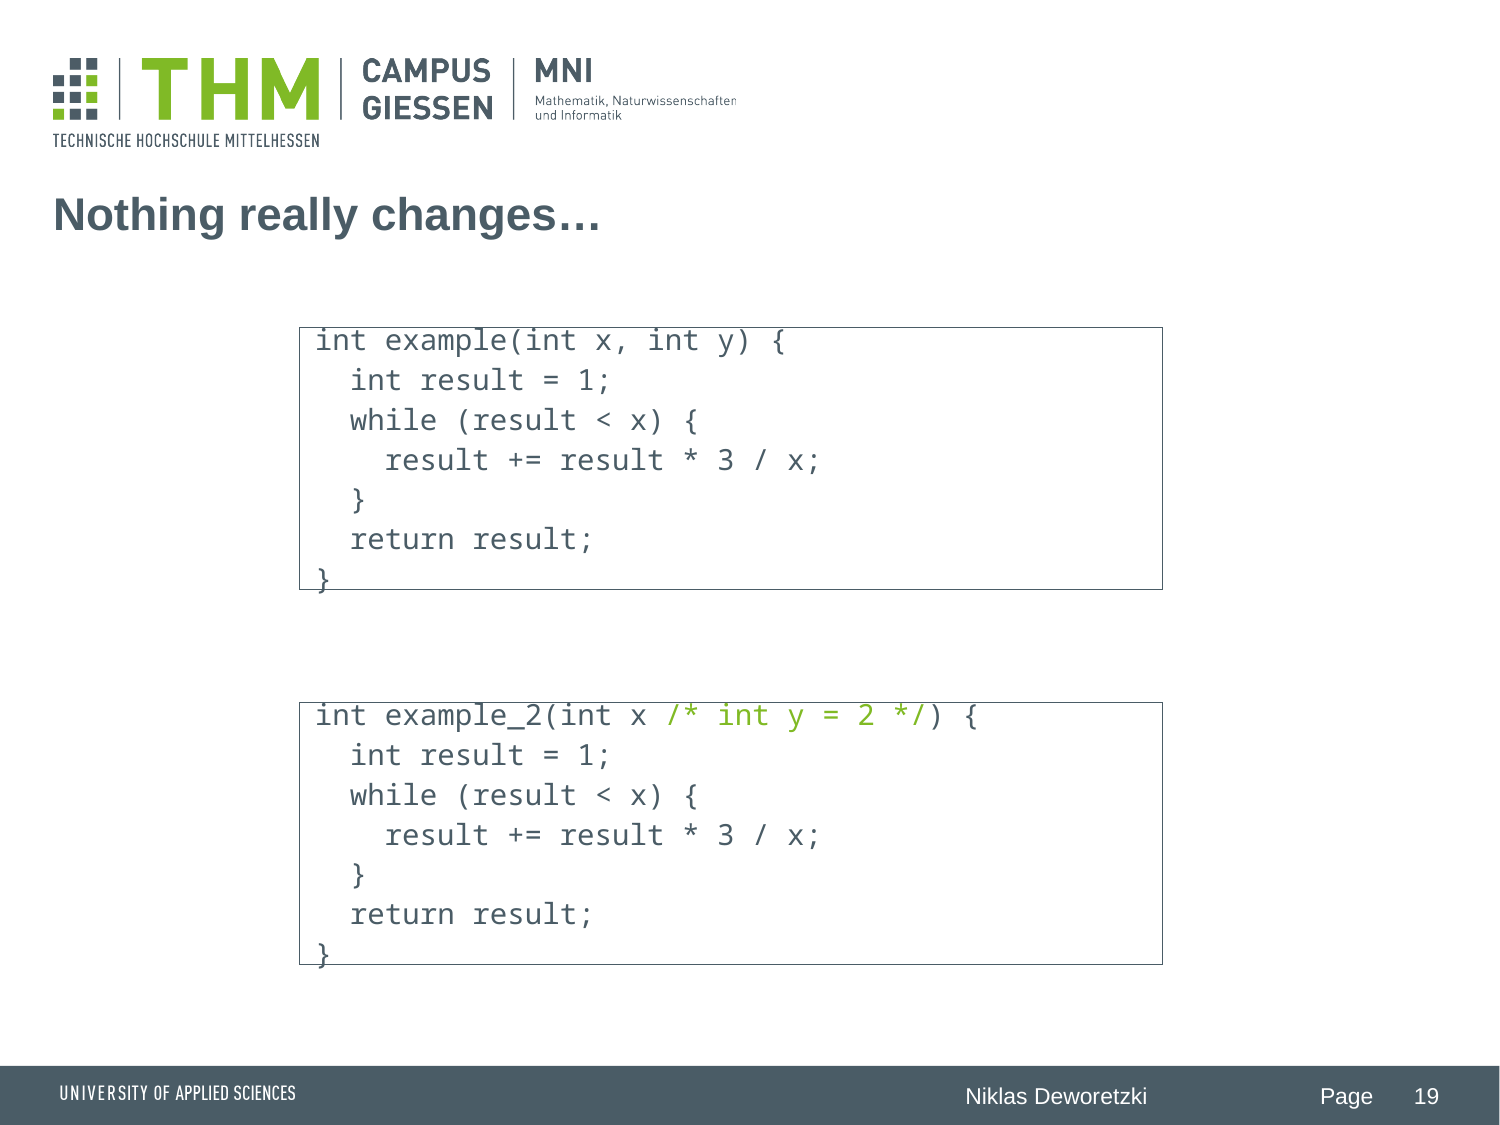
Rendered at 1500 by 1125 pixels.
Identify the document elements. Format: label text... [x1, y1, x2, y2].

title Nothing really changes… [53, 177, 1435, 272]
slide_number [1376, 1073, 1455, 1118]
text_box int example_2(int x /* int y = 2 */) { int result = 1; while (result < x) { result += result * 3 / x; } return result; } [299, 702, 1163, 965]
text_box int example(int x, int y) { int result = 1; while (result < x) { result += result * 3 / x; } return result; } [299, 327, 1163, 590]
picture [53, 58, 736, 147]
picture [59, 1082, 296, 1104]
